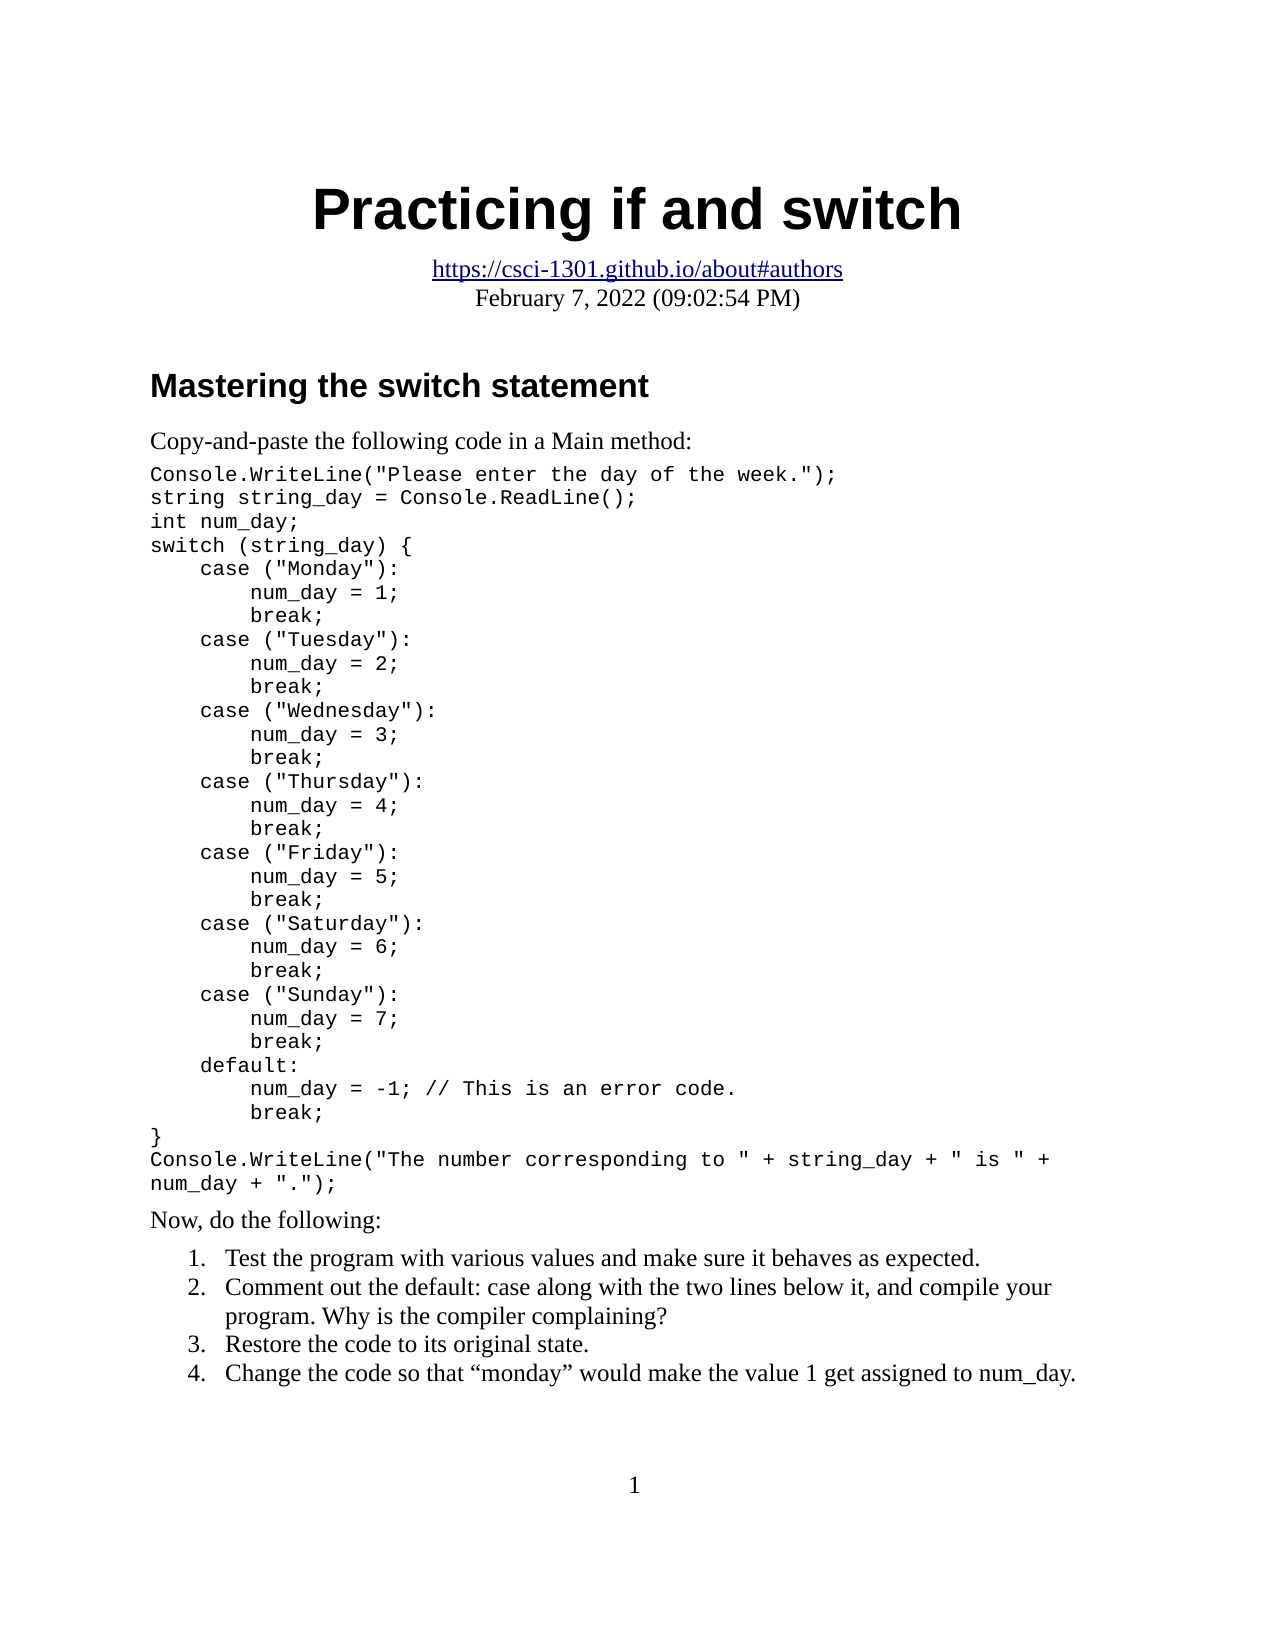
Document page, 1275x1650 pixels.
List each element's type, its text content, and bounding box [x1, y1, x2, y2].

text } [150, 1126, 1125, 1149]
text break; [150, 889, 1125, 913]
text num_day = 2; [150, 653, 1125, 676]
text break; [150, 676, 1125, 700]
text break; [150, 960, 1125, 984]
text default: [150, 1055, 1125, 1078]
text num_day = 6; [150, 937, 1125, 960]
text https://csci-1301.github.io/about#authors [150, 254, 1125, 283]
text case ("Friday"): [150, 842, 1125, 866]
text break; [150, 747, 1125, 771]
list Comment out the default: case along with the two lines below it, and compile your program. Why is the compiler complaining? [187, 1272, 1125, 1329]
list Test the program with various values and make sure it behaves as expected. [187, 1243, 1125, 1272]
text case ("Wednesday"): [150, 700, 1125, 724]
text switch (string_day) { [150, 534, 1125, 558]
text February 7, 2022 (09:02:54 PM) [150, 283, 1125, 312]
list Change the code so that “monday” would make the value 1 get assigned to num_day. [187, 1358, 1125, 1387]
text string string_day = Console.ReadLine(); [150, 487, 1125, 511]
text break; [150, 1102, 1125, 1126]
text break; [150, 818, 1125, 842]
text int num_day; [150, 511, 1125, 534]
text Console.WriteLine("The number corresponding to " + string_day + " is " + num_day + "."); [150, 1149, 1125, 1197]
list Restore the code to its original state. [187, 1329, 1125, 1358]
text break; [150, 1031, 1125, 1055]
text Console.WriteLine("Please enter the day of the week."); [150, 464, 1125, 487]
text num_day = 3; [150, 724, 1125, 747]
text case ("Sunday"): [150, 984, 1125, 1007]
subtitle Mastering the switch statement [150, 366, 1125, 404]
text break; [150, 606, 1125, 629]
text case ("Thursday"): [150, 771, 1125, 795]
text num_day = 4; [150, 795, 1125, 818]
text num_day = 5; [150, 866, 1125, 889]
text case ("Monday"): [150, 558, 1125, 582]
text Copy-and-paste the following code in a Main method: [150, 426, 1125, 455]
text case ("Saturday"): [150, 913, 1125, 937]
title Practicing if and switch [150, 175, 1125, 242]
text num_day = 1; [150, 582, 1125, 606]
text Now, do the following: [150, 1206, 1125, 1234]
text num_day = 7; [150, 1007, 1125, 1031]
text case ("Tuesday"): [150, 629, 1125, 653]
text num_day = -1; // This is an error code. [150, 1078, 1125, 1102]
